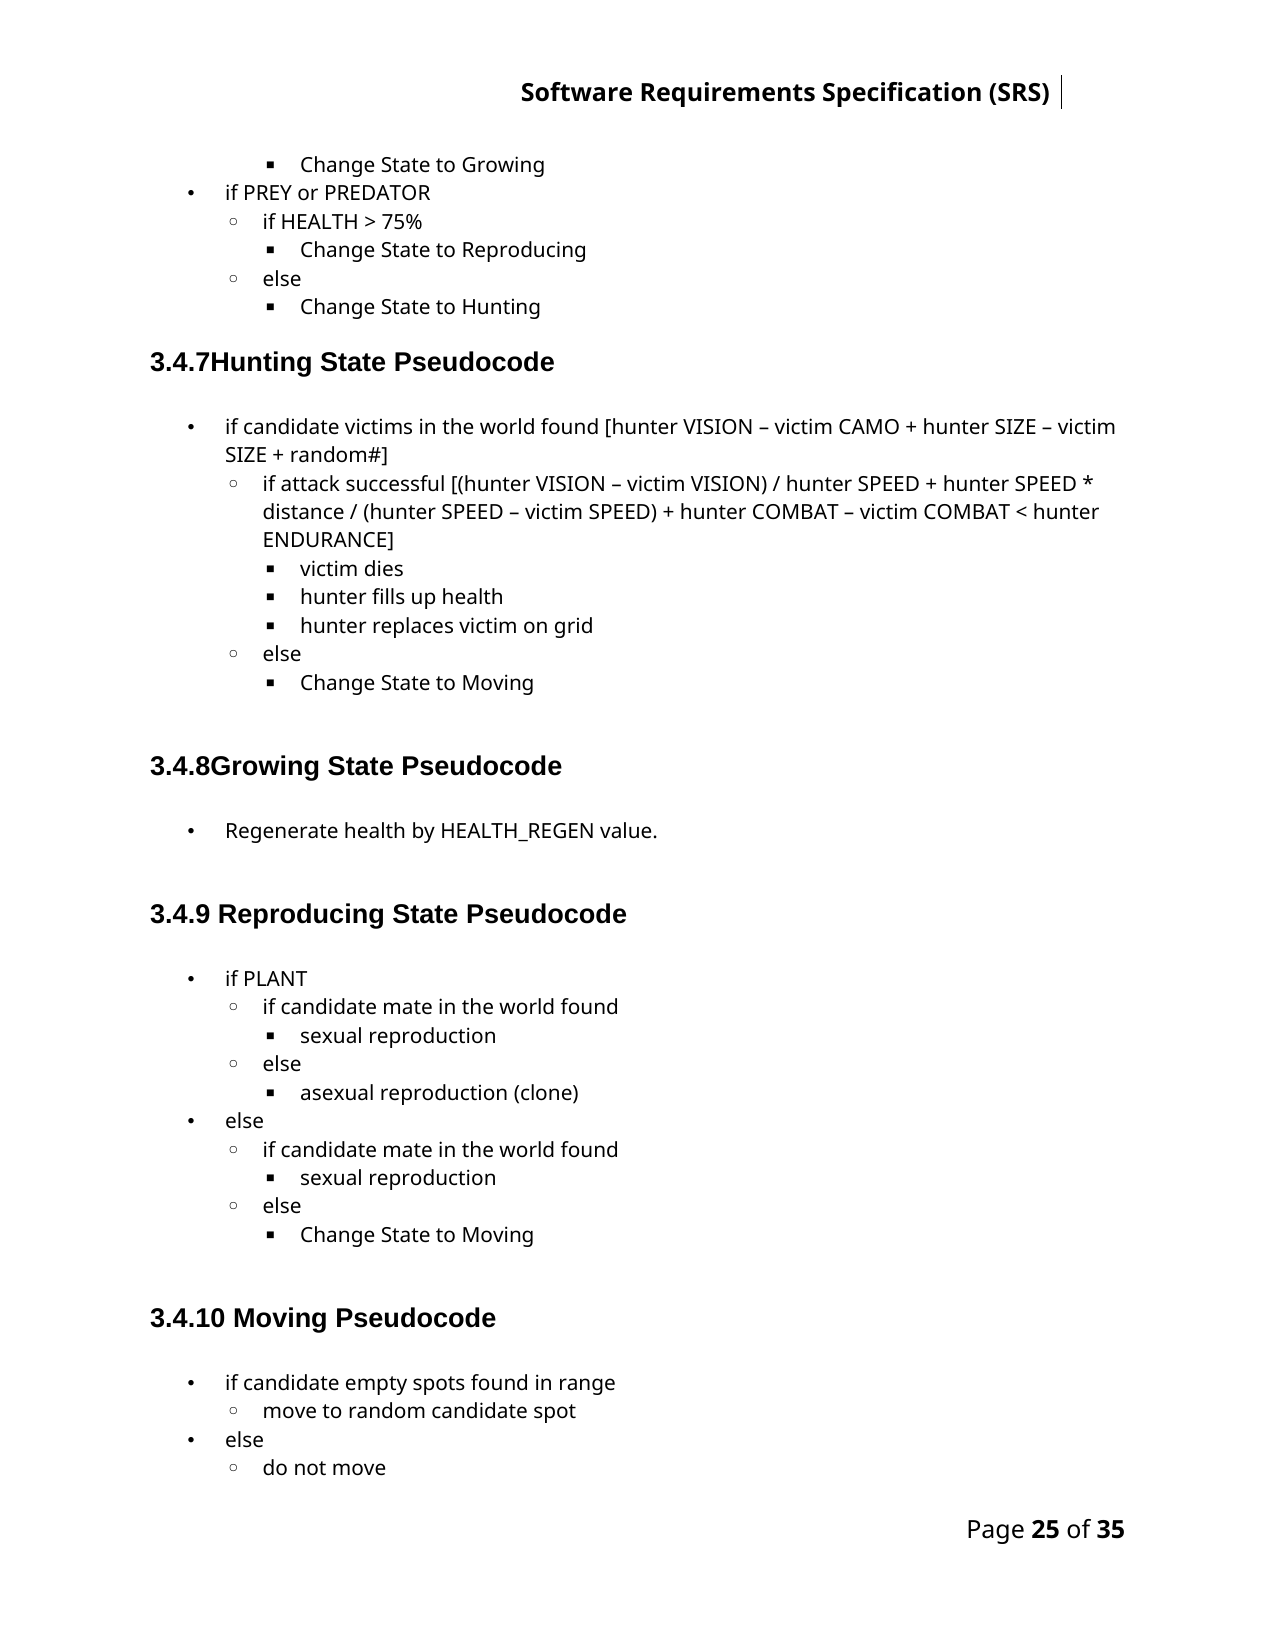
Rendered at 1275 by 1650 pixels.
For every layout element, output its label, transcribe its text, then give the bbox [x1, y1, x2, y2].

list Change State to Hunting [262, 292, 1125, 321]
list victim dies [262, 554, 1125, 582]
list else [187, 1425, 1125, 1453]
list Change State to Reproducing [262, 235, 1125, 264]
list do not move [225, 1453, 1125, 1482]
list if HEALTH > 75% [225, 207, 1125, 235]
list if PLANT [187, 964, 1125, 992]
list if PREY or PREDATOR [187, 178, 1125, 207]
list move to random candidate spot [225, 1397, 1125, 1425]
list sexual reproduction [262, 1021, 1125, 1049]
list else [225, 639, 1125, 668]
list if candidate mate in the world found [225, 992, 1125, 1021]
subtitle Reproducing State Pseudocode [150, 898, 1125, 929]
list if attack successful [(hunter VISION – victim VISION) / hunter SPEED + hunter SPEED * distance / (hunter SPEED – victim SPEED) + hunter COMBAT – victim COMBAT < hunter ENDURANCE] [225, 469, 1125, 554]
list else [225, 1049, 1125, 1078]
list Regenerate health by HEALTH_REGEN value. [187, 816, 1125, 844]
list hunter replaces victim on grid [262, 611, 1125, 639]
list Change State to Moving [262, 668, 1125, 696]
list hunter fills up health [262, 582, 1125, 611]
list if candidate victims in the world found [hunter VISION – victim CAMO + hunter SIZE – victim SIZE + random#] [187, 412, 1125, 469]
list if candidate empty spots found in range [187, 1368, 1125, 1397]
list Change State to Growing [262, 150, 1125, 178]
list else [225, 264, 1125, 292]
list if candidate mate in the world found [225, 1135, 1125, 1163]
list else [225, 1192, 1125, 1220]
subtitle Hunting State Pseudocode [150, 346, 1125, 377]
subtitle Moving Pseudocode [150, 1302, 1125, 1333]
subtitle Growing State Pseudocode [150, 750, 1125, 781]
list Change State to Moving [262, 1220, 1125, 1248]
list sexual reproduction [262, 1163, 1125, 1192]
list else [187, 1106, 1125, 1135]
list asexual reproduction (clone) [262, 1078, 1125, 1106]
